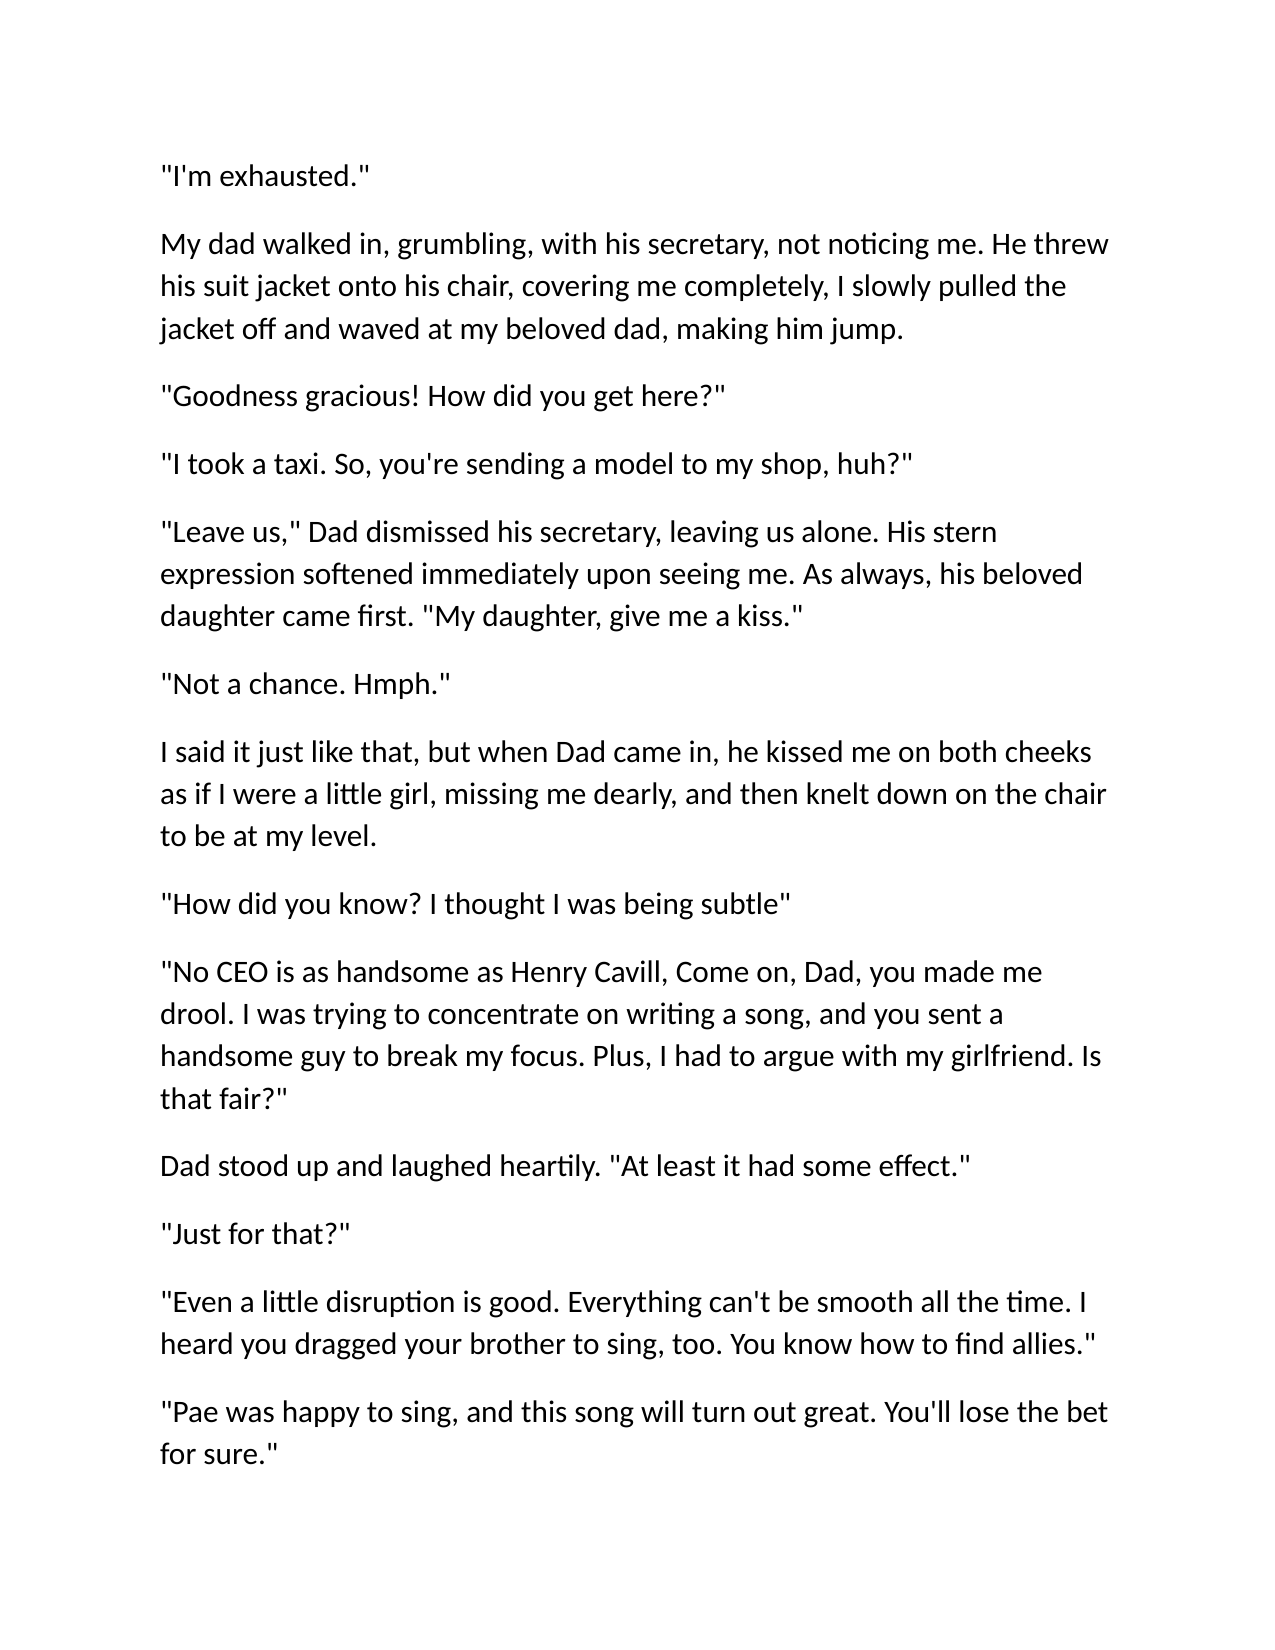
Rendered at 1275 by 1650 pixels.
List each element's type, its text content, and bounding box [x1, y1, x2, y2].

text I said it just like that, but when Dad came in, he kissed me on both cheeks as if I were a little girl, missing me dearly, and then knelt down on the chair to be at my level. [160, 732, 1113, 854]
text "Not a chance. Hmph." [160, 664, 1113, 702]
text "I took a taxi. So, you're sending a model to my shop, huh?" [160, 444, 1113, 482]
text My dad walked in, grumbling, with his secretary, not noticing me. He threw his suit jacket onto his chair, covering me completely, I slowly pulled the jacket off and waved at my beloved dad, making him jump. [160, 224, 1113, 347]
text "How did you know? I thought I was being subtle" [160, 884, 1113, 922]
text "Even a little disruption is good. Everything can't be smooth all the time. I heard you dragged your brother to sing, too. You know how to find allies." [160, 1282, 1113, 1362]
text "Leave us," Dad dismissed his secretary, leaving us alone. His stern expression softened immediately upon seeing me. As always, his beloved daughter came first. "My daughter, give me a kiss." [160, 512, 1113, 634]
text "Pae was happy to sing, and this song will turn out great. You'll lose the bet for sure." [160, 1392, 1113, 1472]
text "Just for that?" [160, 1214, 1113, 1252]
text "Goodness gracious! How did you get here?" [160, 376, 1113, 414]
text "I'm exhausted." [160, 156, 1113, 194]
text "No CEO is as handsome as Henry Cavill, Come on, Dad, you made me drool. I was trying to concentrate on writing a song, and you sent a handsome guy to break my focus. Plus, I had to argue with my girlfriend. Is that fair?" [160, 952, 1113, 1117]
text Dad stood up and laughed heartily. "At least it had some effect." [160, 1146, 1113, 1184]
